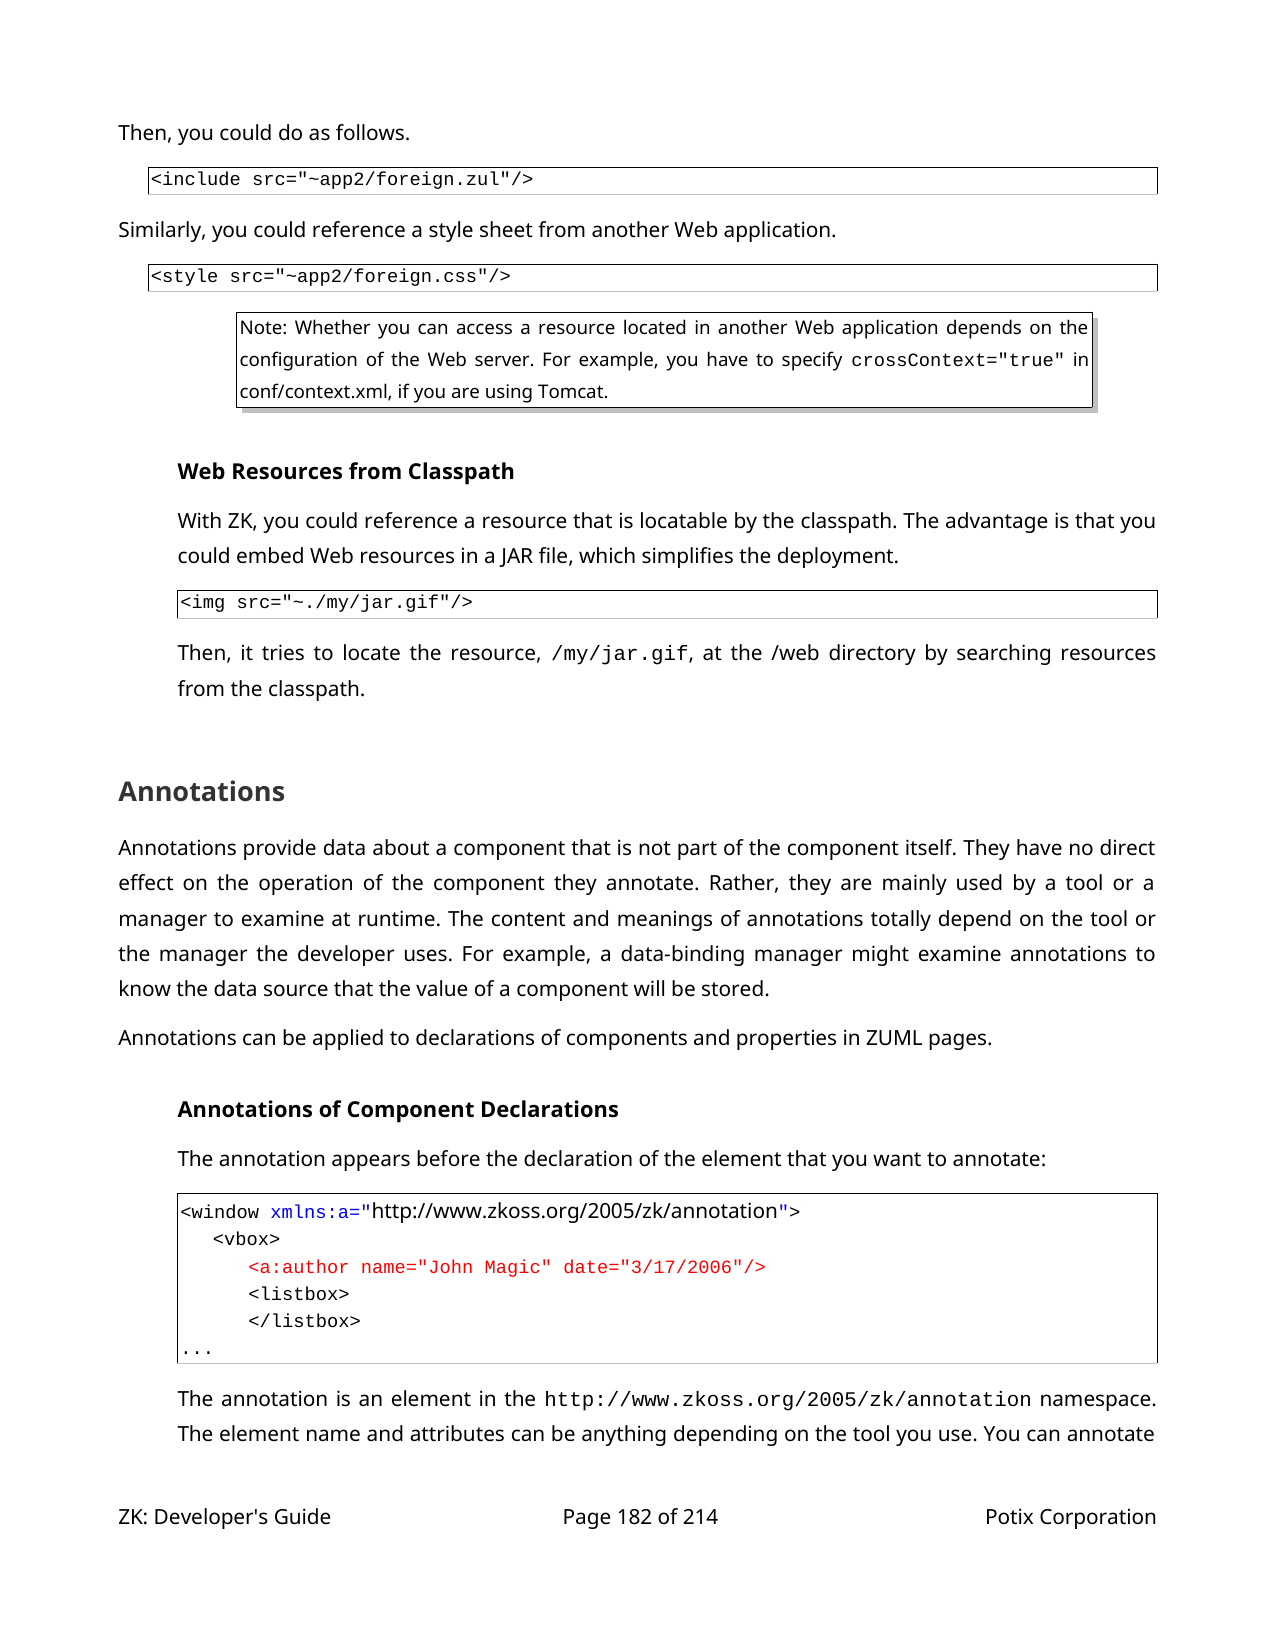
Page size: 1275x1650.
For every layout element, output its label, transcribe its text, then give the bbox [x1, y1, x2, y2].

text Note: Whether you can access a resource located in another Web application depends on the configuration of the Web server. For example, you have to specify crossContext="true" in conf/context.xml, if you are using Tomcat. [237, 313, 1092, 407]
text Then, you could do as follows. [118, 118, 1157, 146]
text ... [178, 1336, 1157, 1363]
text </listbox> [178, 1309, 1157, 1333]
text <listbox> [178, 1282, 1157, 1306]
text <img src="~./my/jar.gif"/> [178, 591, 1157, 618]
subtitle Annotations [118, 773, 1157, 809]
text <window xmlns:a="http://www.zkoss.org/2005/zk/annotation"> [178, 1194, 1157, 1224]
text Annotations provide data about a component that is not part of the component itself. They have no direct effect on the operation of the component they annotate. Rather, they are mainly used by a tool or a manager to examine at runtime. The content and meanings of annotations totally depend on the tool or the manager the developer uses. For example, a data-binding manager might examine annotations to know the data source that the value of a component will be stored. [118, 833, 1157, 1002]
text Then, it tries to locate the resource, /my/jar.gif, at the /web directory by searching resources from the classpath. [177, 638, 1157, 702]
text With ZK, you could reference a resource that is locatable by the classpath. The advantage is that you could embed Web resources in a JAR file, which simplifies the deployment. [177, 506, 1157, 570]
text Similarly, you could reference a style sheet from another Web application. [118, 215, 1157, 243]
subtitle Annotations of Component Declarations [177, 1094, 1157, 1124]
text The annotation is an element in the http://www.zkoss.org/2005/zk/annotation namespace. The element name and attributes can be anything depending on the tool you use. You can annotate [177, 1384, 1157, 1448]
subtitle Web Resources from Classpath [177, 456, 1157, 486]
text <a:author name="John Magic" date="3/17/2006"/> [178, 1254, 1157, 1279]
text The annotation appears before the declaration of the element that you want to annotate: [177, 1144, 1157, 1172]
text <vbox> [178, 1227, 1157, 1252]
text <include src="~app2/foreign.zul"/> [149, 168, 1157, 194]
text <style src="~app2/foreign.css"/> [149, 265, 1157, 291]
text Annotations can be applied to declarations of components and properties in ZUML pages. [118, 1023, 1157, 1051]
